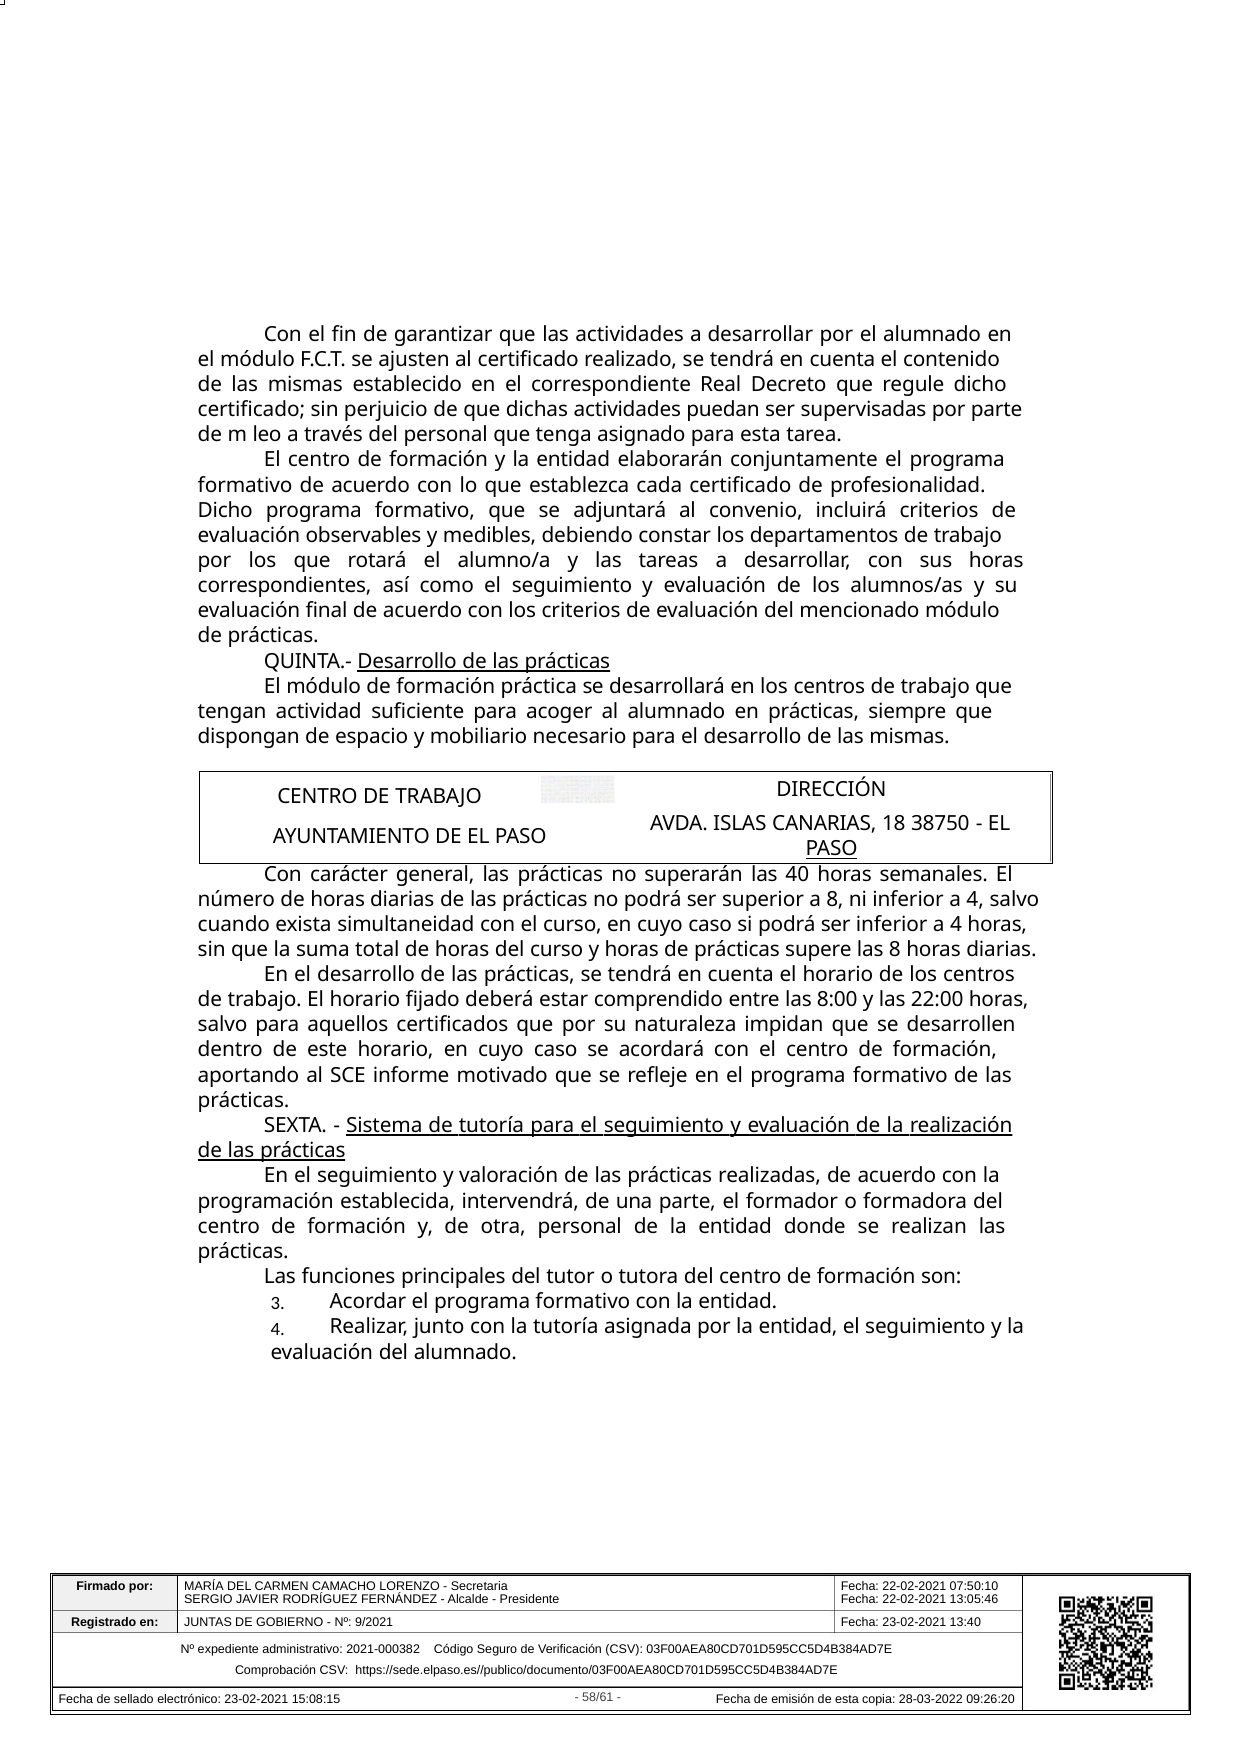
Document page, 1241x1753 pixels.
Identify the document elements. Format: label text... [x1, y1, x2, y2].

text Con el fin de garantizar que las actividades a desarrollar por el alumnado en [264, 322, 1068, 346]
text SERGIO JAVIER RODRÍGUEZ FERNÁNDEZ - Alcalde - Presidente [184, 1593, 586, 1607]
text JUNTAS DE GOBIERNO - Nº: 9/2021 [184, 1615, 419, 1629]
text de prácticas. [197, 623, 1068, 648]
text En el seguimiento y valoración de las prácticas realizadas, de acuerdo con la [264, 1163, 1068, 1188]
text QUINTA.- Desarrollo de las prácticas [264, 648, 644, 673]
text número de horas diarias de las prácticas no podrá ser superior a 8, ni inferior a 4, salvo [197, 887, 1068, 911]
text dentro de este horario, en cuyo caso se acordará con el centro de formación, [197, 1037, 1068, 1062]
text correspondientes, así como el seguimiento y evaluación de los alumnos/as y su [197, 573, 1068, 597]
text por los que rotará el alumno/a y las tareas a desarrollar, con sus horas [197, 548, 1068, 572]
text sin que la suma total de horas del curso y horas de prácticas supere las 8 horas diarias. [197, 937, 1068, 962]
text Con carácter general, las prácticas no superarán las 40 horas semanales. El [264, 861, 1068, 886]
text Fecha de sellado electrónico: 23-02-2021 15:08:15 [58, 1692, 365, 1706]
text aportando al SCE informe motivado que se refleje en el programa formativo de las [197, 1063, 1068, 1087]
text prácticas. [197, 1088, 1068, 1112]
text MARÍA DEL CARMEN CAMACHO LORENZO - Secretaria [184, 1579, 586, 1593]
text Dicho programa formativo, que se adjuntará al convenio, incluirá criterios de [197, 498, 1068, 522]
text evaluación final de acuerdo con los criterios de evaluación del mencionado módulo [197, 598, 1068, 623]
text El módulo de formación práctica se desarrollará en los centros de trabajo que [264, 674, 1068, 698]
text AVDA. ISLAS CANARIAS, 18 38750 - EL [650, 811, 1042, 836]
text de m leo a través del personal que tenga asignado para esta tarea. [197, 422, 1068, 447]
text de las prácticas [197, 1138, 1068, 1162]
text cuando exista simultaneidad con el curso, en cuyo caso si podrá ser inferior a 4 horas, [197, 912, 1068, 936]
text Registrado en: [71, 1615, 177, 1629]
text Comprobación CSV: https://sede.elpaso.es//publico/documento/03F00AEA80CD701D595CC5D4B384AD7E [235, 1663, 918, 1677]
text Fecha de emisión de esta copia: 28-03-2022 09:26:20 [716, 1692, 1040, 1706]
text de las mismas establecido en el correspondiente Real Decreto que regule dicho [197, 372, 1068, 397]
text el módulo F.C.T. se ajusten al certificado realizado, se tendrá en cuenta el contenido [197, 347, 1068, 372]
text El centro de formación y la entidad elaborarán conjuntamente el programa [264, 447, 1068, 472]
text salvo para aquellos certificados que por su naturaleza impidan que se desarrollen [197, 1012, 1068, 1037]
text Fecha: 22-02-2021 07:50:10 [841, 1579, 1022, 1593]
text AYUNTAMIENTO DE EL PASO [273, 824, 573, 848]
text DIRECCIÓN [776, 777, 916, 802]
text 4. [270, 1317, 310, 1339]
text tengan actividad suficiente para acoger al alumnado en prácticas, siempre que [197, 699, 1068, 723]
text Fecha: 23-02-2021 13:40 [841, 1615, 1002, 1629]
text evaluación observables y medibles, debiendo constar los departamentos de trabajo [197, 523, 1068, 547]
text Fecha: 22-02-2021 13:05:46 [841, 1593, 1022, 1607]
text de trabajo. El horario fijado deberá estar comprendido entre las 8:00 y las 22:00 horas, [197, 987, 1068, 1012]
text dispongan de espacio y mobiliario necesario para el desarrollo de las mismas. [197, 724, 1068, 749]
text evaluación del alumnado. [270, 1339, 561, 1364]
text formativo de acuerdo con lo que establezca cada certificado de profesionalidad. [197, 473, 1068, 497]
text Realizar, junto con la tutoría asignada por la entidad, el seguimiento y la [329, 1314, 1067, 1339]
text certificado; sin perjuicio de que dichas actividades puedan ser supervisadas por parte [197, 397, 1068, 422]
text CENTRO DE TRABAJO [277, 783, 513, 808]
text Acordar el programa formativo con la entidad. [329, 1289, 826, 1313]
picture [200, 772, 1052, 863]
text centro de formación y, de otra, personal de la entidad donde se realizan las [197, 1214, 1068, 1238]
text - 58/61 - [574, 1691, 639, 1705]
text prácticas. [197, 1239, 1068, 1263]
text Las funciones principales del tutor o tutora del centro de formación son: [264, 1264, 1003, 1288]
text programación establecida, intervendrá, de una parte, el formador o formadora del [197, 1189, 1068, 1213]
text Firmado por: [76, 1579, 172, 1593]
text Nº expediente administrativo: 2021-000382 Código Seguro de Verificación (CSV): 03F00AEA80CD701D595CC5D4B384AD7E [180, 1642, 918, 1656]
text En el desarrollo de las prácticas, se tendrá en cuenta el horario de los centros [264, 962, 1068, 987]
text 3. [270, 1291, 310, 1314]
picture [51, 1574, 1190, 1714]
text SEXTA. - Sistema de tutoría para el seguimiento y evaluación de la realización [264, 1112, 1068, 1137]
text PASO [805, 836, 1042, 861]
